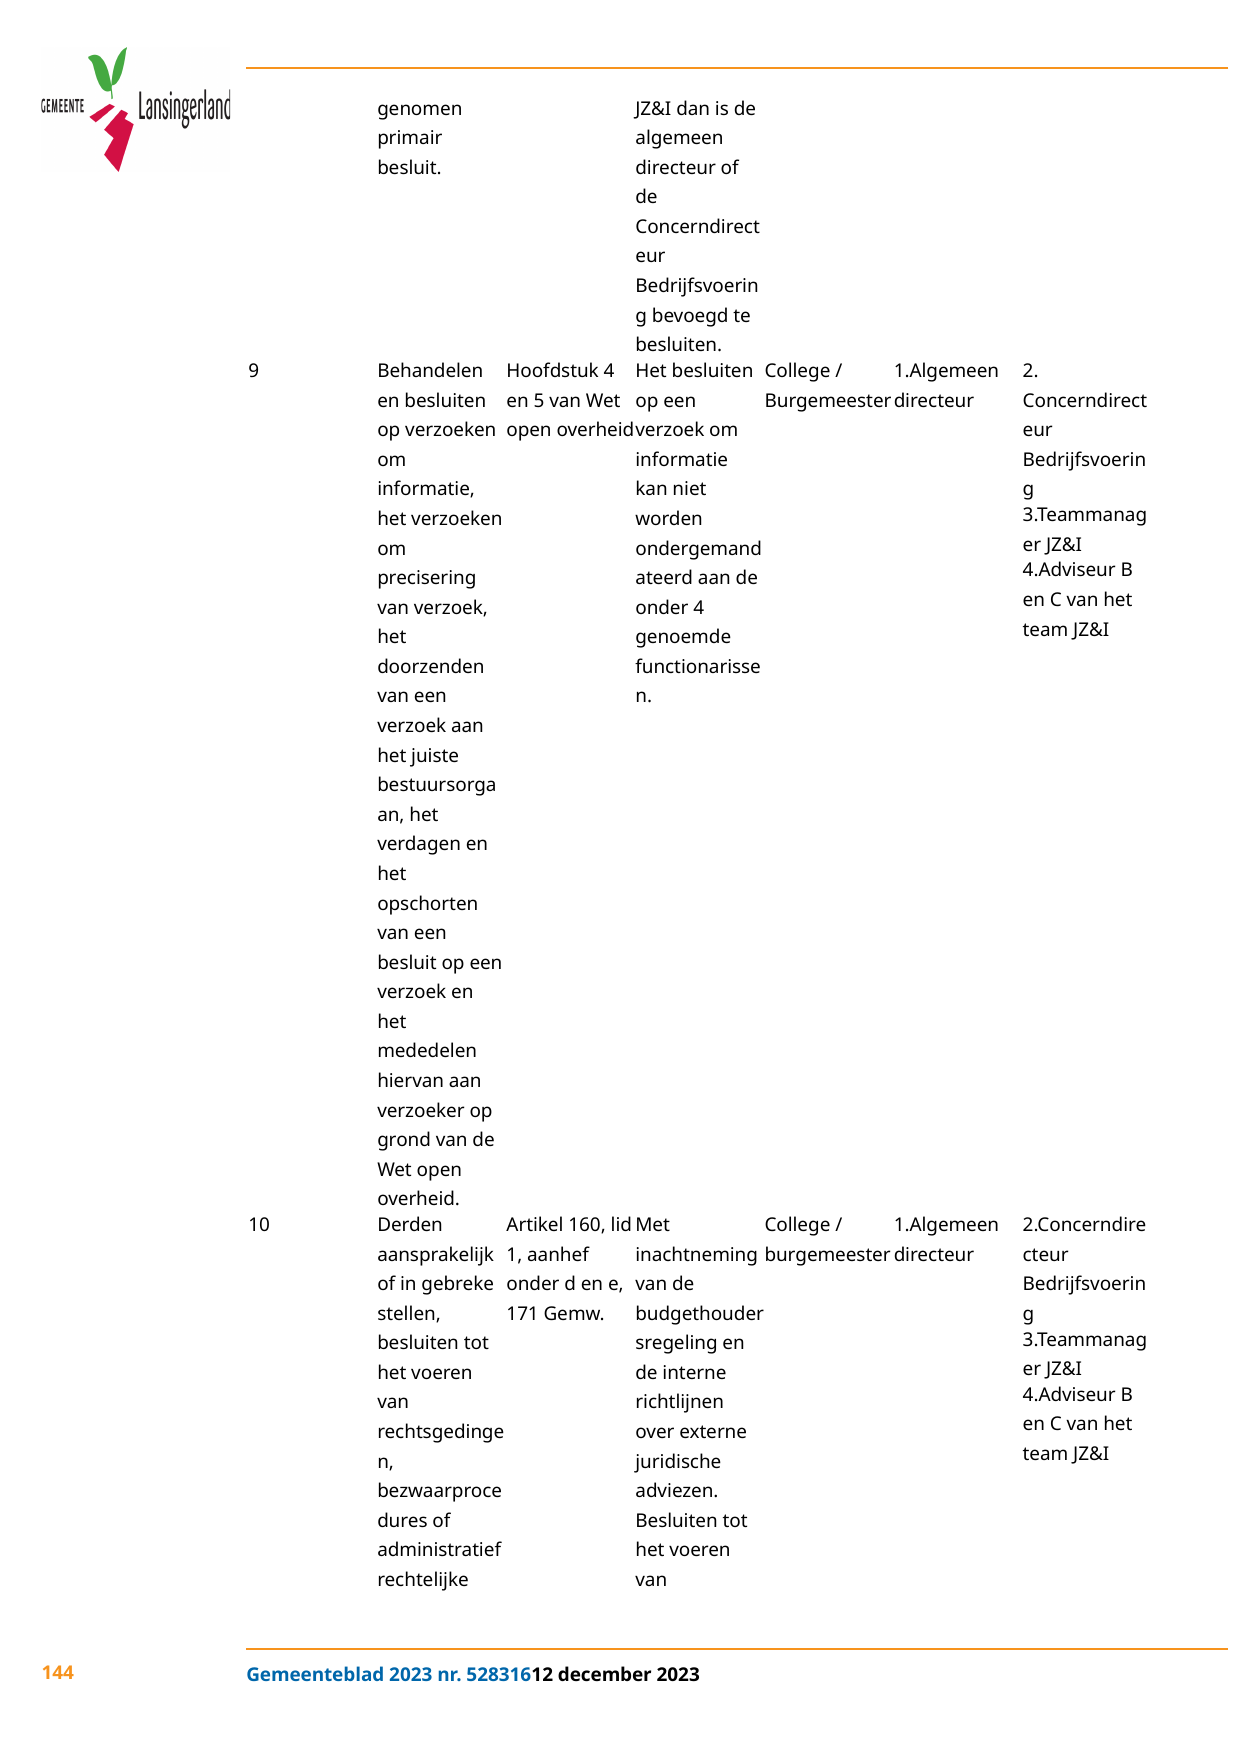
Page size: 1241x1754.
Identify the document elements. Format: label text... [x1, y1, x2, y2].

table_cell College / Burgemeester [764, 357, 893, 1211]
table_cell [248, 95, 377, 357]
picture [41, 47, 231, 172]
table_cell [764, 95, 893, 357]
table_cell 1.Algemeen directeur [894, 357, 1022, 1211]
table_cell Artikel 160, lid 1, aanhef onder d en e, 171 Gemw. [506, 1211, 635, 1592]
table_cell Behandelen en besluiten op verzoeken om informatie, het verzoeken om precisering van verzoek, het doorzenden van een verzoek aan het juiste bestuursorgaan, het verdagen en het opschorten van een besluit op een verzoek en het mededelen hiervan aan verzoeker op grond van de Wet open overheid. [377, 357, 506, 1211]
table_cell Hoofdstuk 4 en 5 van Wet open overheid [506, 357, 635, 1211]
table_cell JZ&I dan is de algemeen directeur of de Concerndirecteur Bedrijfsvoering bevoegd te besluiten. [635, 95, 764, 357]
table_cell Derden aansprakelijk of in gebreke stellen, besluiten tot het voeren van rechtsgedingen, bezwaarprocedures of administratiefrechtelijke [377, 1211, 506, 1592]
table_cell 3.Teammanager JZ&I [1023, 501, 1152, 557]
table_cell Het besluiten op een verzoek om informatie kan niet worden ondergemandateerd aan de onder 4 genoemde functionarissen. [635, 357, 764, 1211]
table_cell 10 [248, 1211, 377, 1592]
table_cell genomen primair besluit. [377, 95, 506, 357]
table_cell 9 [248, 357, 377, 1211]
table_cell [894, 95, 1022, 357]
table_cell [1023, 95, 1152, 357]
table_cell 2.Concerndirecteur Bedrijfsvoering [1023, 1211, 1152, 1326]
table_cell College / burgemeester [764, 1211, 893, 1592]
table_cell [506, 95, 635, 357]
table_cell 3.Teammanager JZ&I [1023, 1326, 1152, 1381]
table_cell 4.Adviseur B en C van het team JZ&I [1023, 1381, 1152, 1592]
table_cell Met inachtneming van de budgethoudersregeling en de interne richtlijnen over externe juridische adviezen. Besluiten tot het voeren van [635, 1211, 764, 1592]
table_cell 1.Algemeen directeur [894, 1211, 1022, 1592]
table_cell 2. Concerndirecteur Bedrijfsvoering [1023, 357, 1152, 501]
table_cell 4.Adviseur B en C van het team JZ&I [1023, 557, 1152, 1211]
